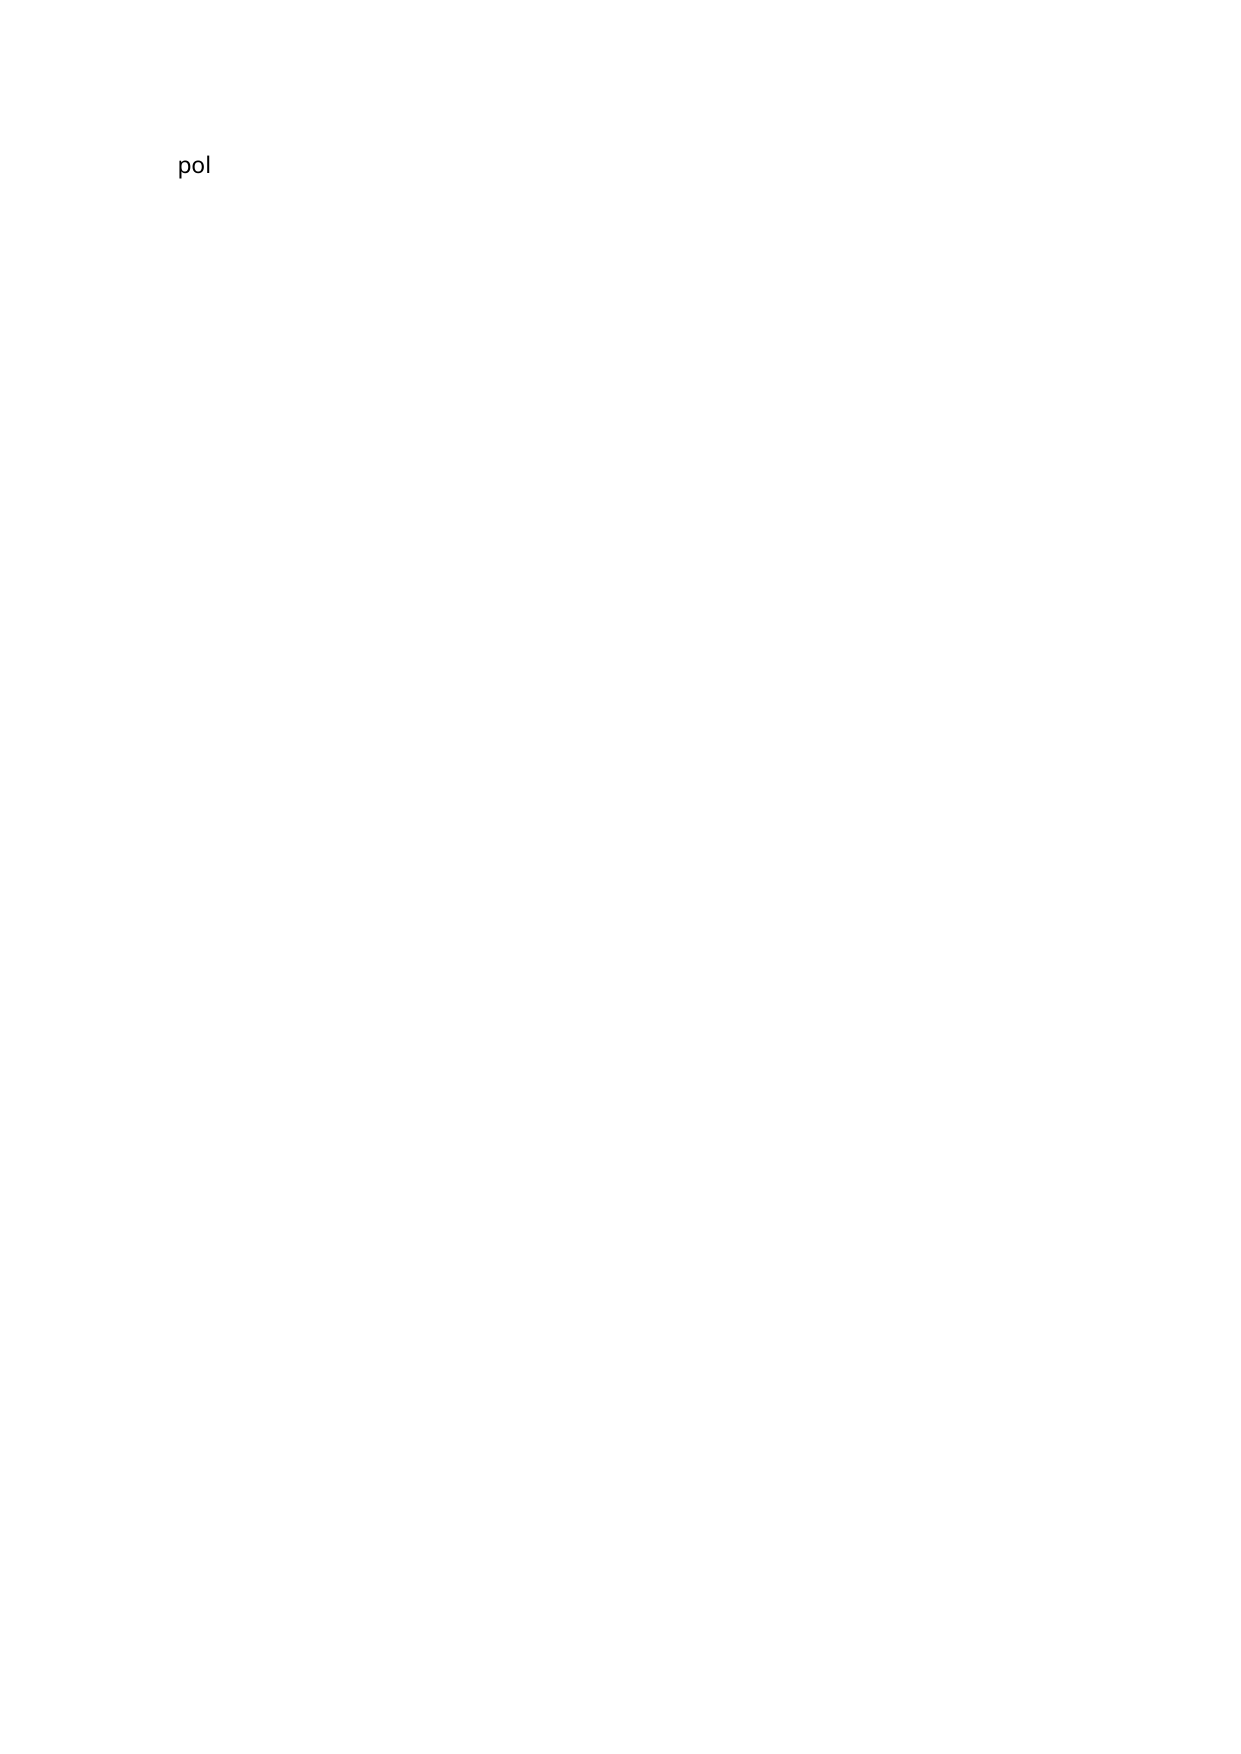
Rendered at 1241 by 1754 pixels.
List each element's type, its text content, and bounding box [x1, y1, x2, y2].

text pol [177, 149, 1063, 181]
